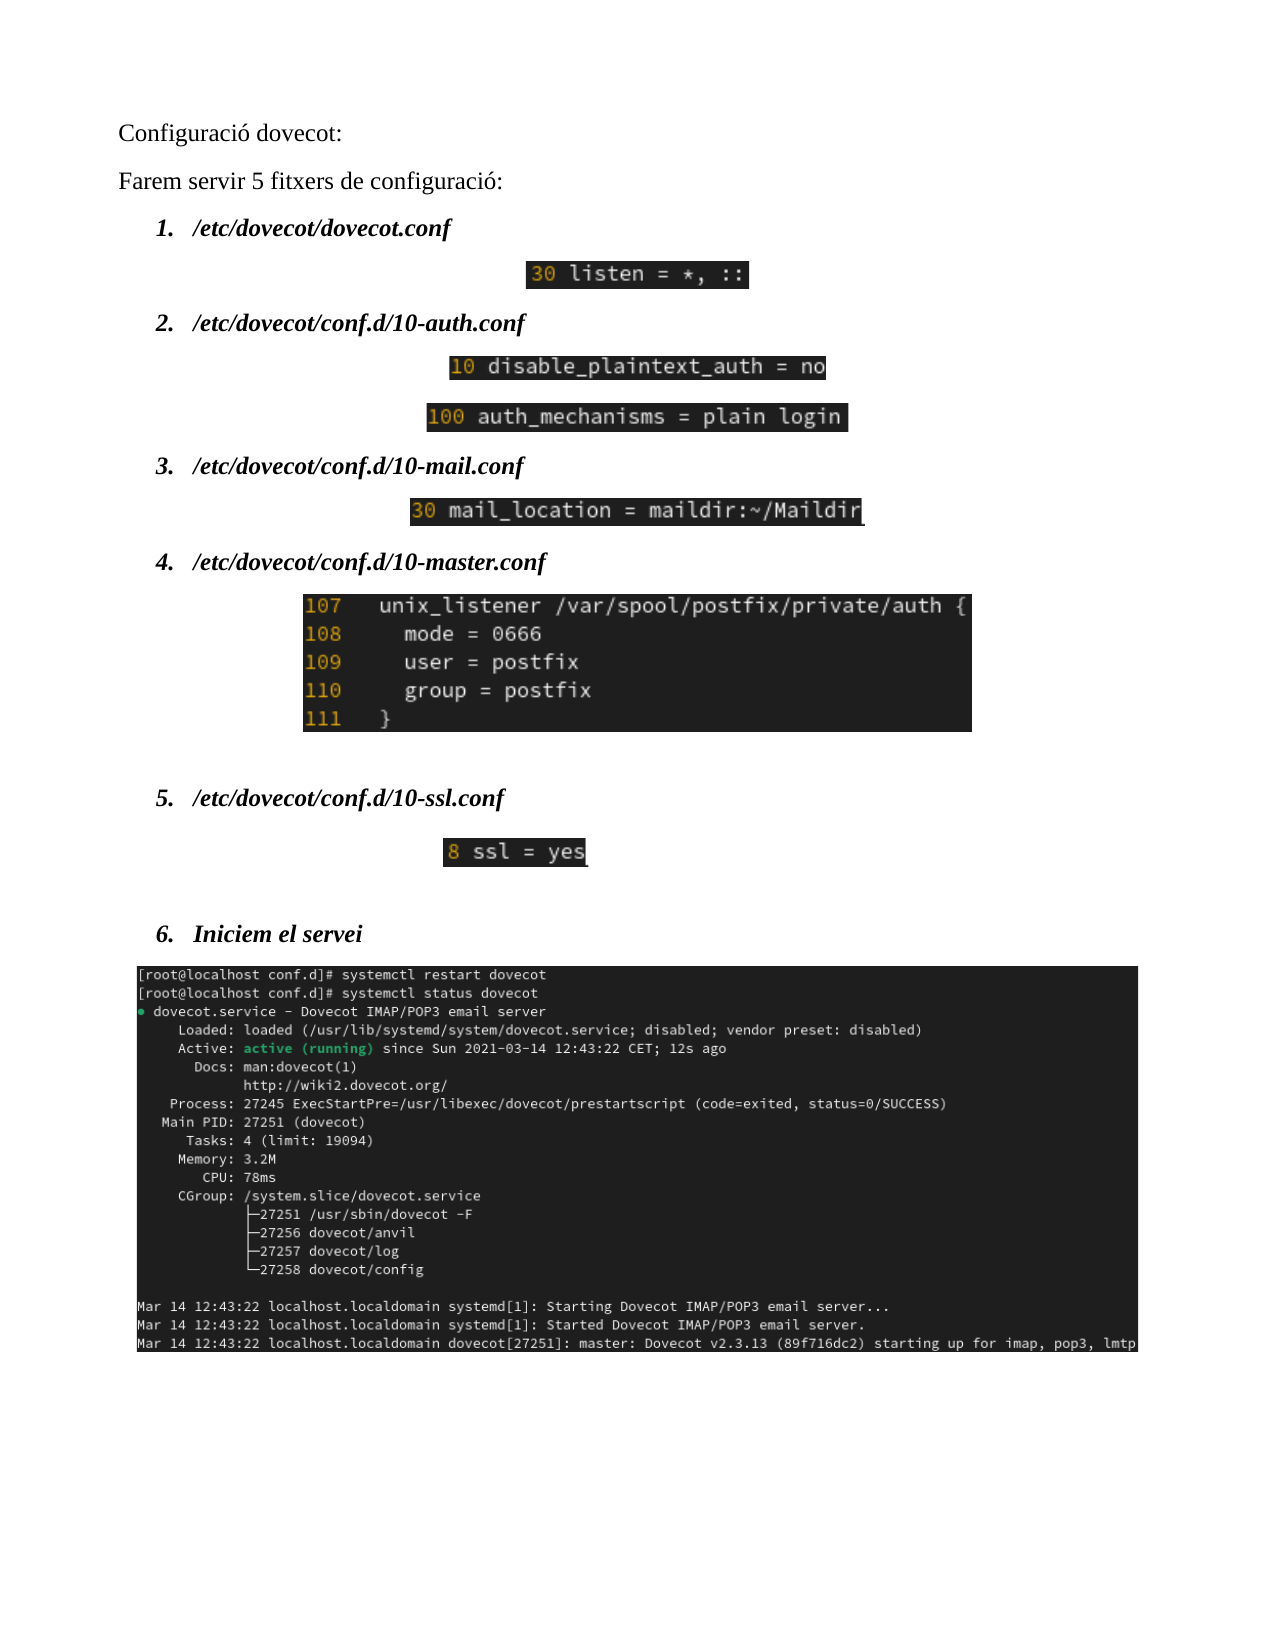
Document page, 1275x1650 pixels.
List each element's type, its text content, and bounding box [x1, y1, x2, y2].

picture [449, 356, 826, 380]
list /etc/dovecot/dovecot.conf [156, 213, 1157, 242]
list /etc/dovecot/conf.d/10-auth.conf [156, 308, 1157, 337]
list /etc/dovecot/conf.d/10-mail.conf [156, 451, 1157, 480]
text Farem servir 5 fitxers de configuració: [118, 166, 1157, 194]
list /etc/dovecot/conf.d/10-ssl.conf [156, 783, 1157, 812]
picture [410, 498, 865, 526]
picture [426, 403, 849, 432]
picture [303, 594, 972, 732]
list /etc/dovecot/conf.d/10-master.conf [156, 547, 1157, 575]
text Configuració dovecot: [118, 118, 1157, 147]
picture [525, 261, 750, 289]
list Iniciem el servei [156, 919, 1157, 948]
picture [136, 966, 1139, 1352]
picture [443, 838, 589, 867]
